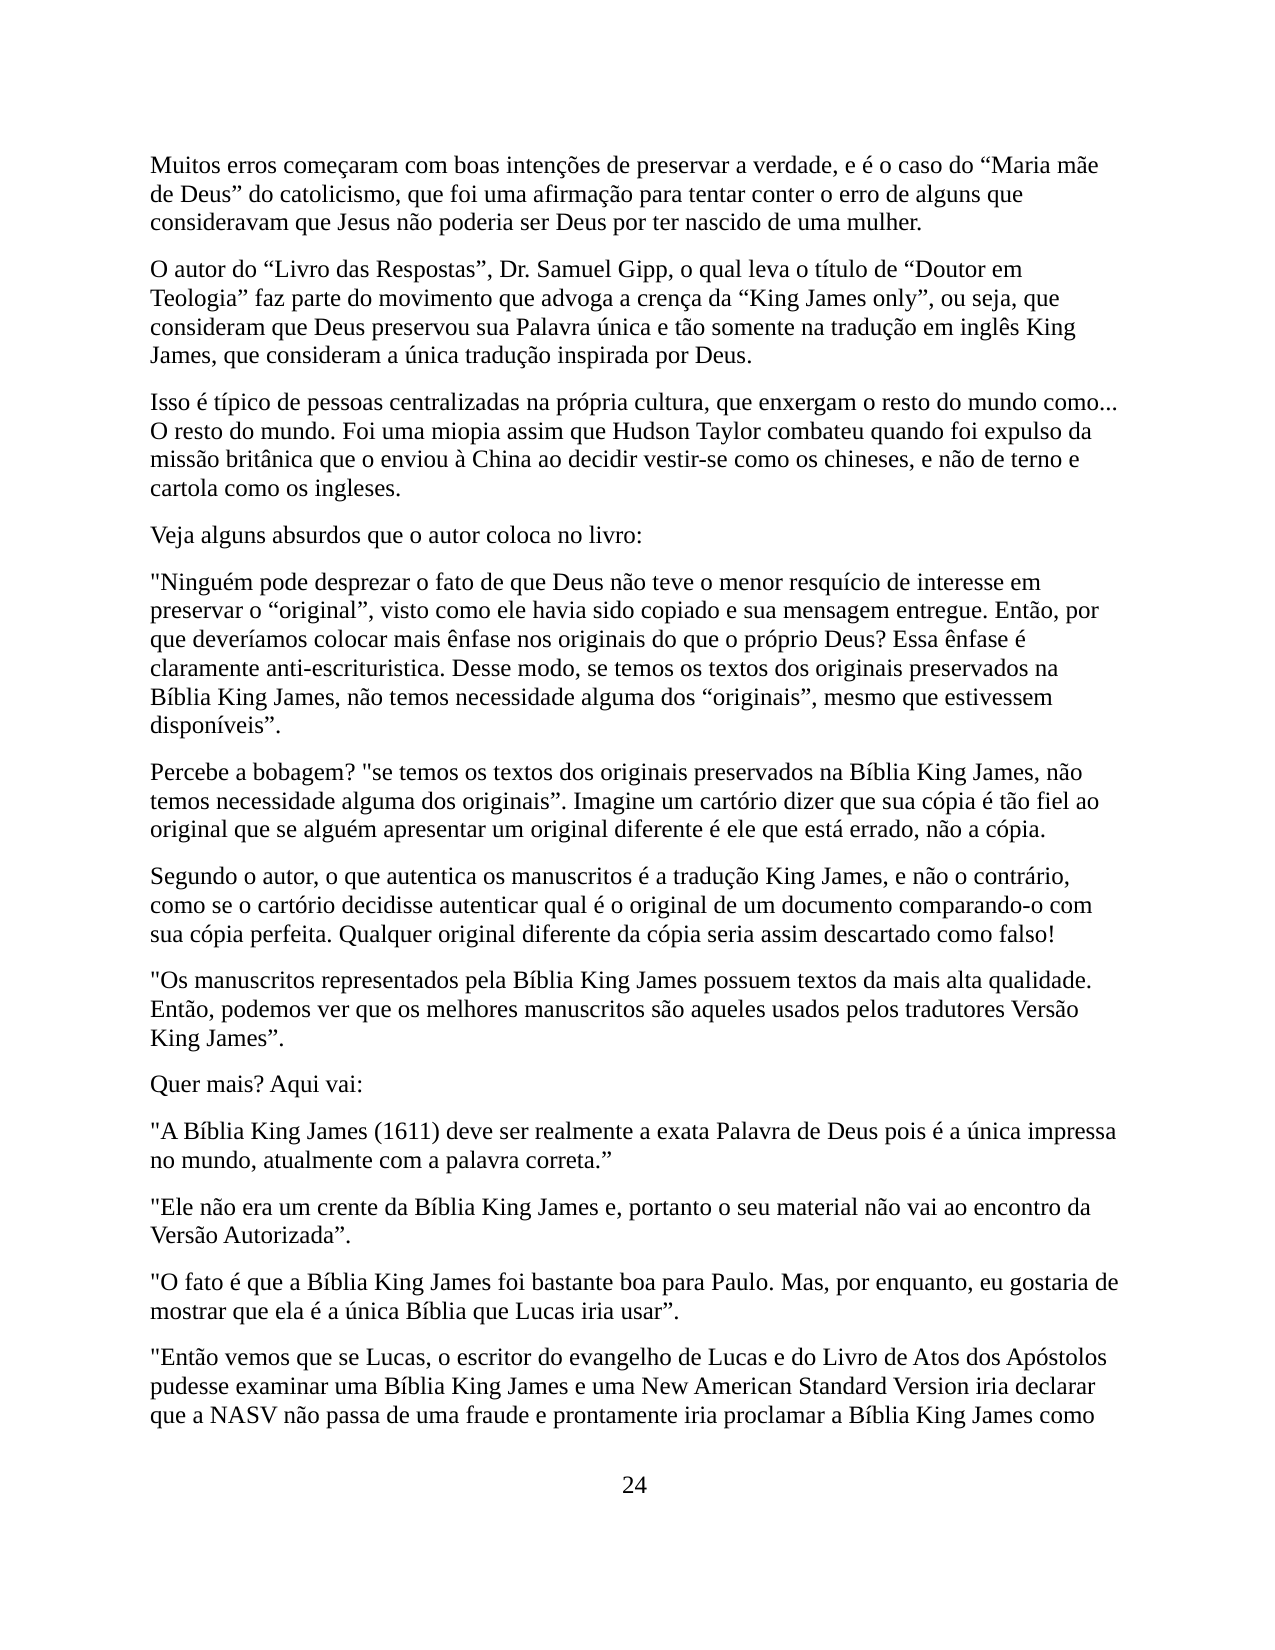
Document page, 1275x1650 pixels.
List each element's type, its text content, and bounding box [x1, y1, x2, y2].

text "O fato é que a Bíblia King James foi bastante boa para Paulo. Mas, por enquanto, eu gostaria de mostrar que ela é a única Bíblia que Lucas iria usar”. [150, 1267, 1125, 1324]
text Isso é típico de pessoas centralizadas na própria cultura, que enxergam o resto do mundo como... O resto do mundo. Foi uma miopia assim que Hudson Taylor combateu quando foi expulso da missão britânica que o enviou à China ao decidir vestir-se como os chineses, e não de terno e cartola como os ingleses. [150, 387, 1125, 502]
text "Ninguém pode desprezar o fato de que Deus não teve o menor resquício de interesse em preservar o “original”, visto como ele havia sido copiado e sua mensagem entregue. Então, por que deveríamos colocar mais ênfase nos originais do que o próprio Deus? Essa ênfase é claramente anti-escrituristica. Desse modo, se temos os textos dos originais preservados na Bíblia King James, não temos necessidade alguma dos “originais”, mesmo que estivessem disponíveis”. [150, 567, 1125, 739]
text Muitos erros começaram com boas intenções de preservar a verdade, e é o caso do “Maria mãe de Deus” do catolicismo, que foi uma afirmação para tentar conter o erro de alguns que consideravam que Jesus não poderia ser Deus por ter nascido de uma mulher. [150, 150, 1125, 236]
text "A Bíblia King James (1611) deve ser realmente a exata Palavra de Deus pois é a única impressa no mundo, atualmente com a palavra correta.” [150, 1116, 1125, 1174]
text Segundo o autor, o que autentica os manuscritos é a tradução King James, e não o contrário, como se o cartório decidisse autenticar qual é o original de um documento comparando-o com sua cópia perfeita. Qualquer original diferente da cópia seria assim descartado como falso! [150, 861, 1125, 947]
text "Então vemos que se Lucas, o escritor do evangelho de Lucas e do Livro de Atos dos Apóstolos pudesse examinar uma Bíblia King James e uma New American Standard Version iria declarar que a NASV não passa de uma fraude e prontamente iria proclamar a Bíblia King James como [150, 1342, 1125, 1429]
text O autor do “Livro das Respostas”, Dr. Samuel Gipp, o qual leva o título de “Doutor em Teologia” faz parte do movimento que advoga a crença da “King James only”, ou seja, que consideram que Deus preservou sua Palavra única e tão somente na tradução em inglês King James, que consideram a única tradução inspirada por Deus. [150, 254, 1125, 369]
text "Ele não era um crente da Bíblia King James e, portanto o seu material não vai ao encontro da Versão Autorizada”. [150, 1192, 1125, 1249]
text Percebe a bobagem? "se temos os textos dos originais preservados na Bíblia King James, não temos necessidade alguma dos originais”. Imagine um cartório dizer que sua cópia é tão fiel ao original que se alguém apresentar um original diferente é ele que está errado, não a cópia. [150, 757, 1125, 843]
text Quer mais? Aqui vai: [150, 1069, 1125, 1098]
text "Os manuscritos representados pela Bíblia King James possuem textos da mais alta qualidade. Então, podemos ver que os melhores manuscritos são aqueles usados pelos tradutores Versão King James”. [150, 965, 1125, 1052]
text Veja alguns absurdos que o autor coloca no livro: [150, 520, 1125, 549]
